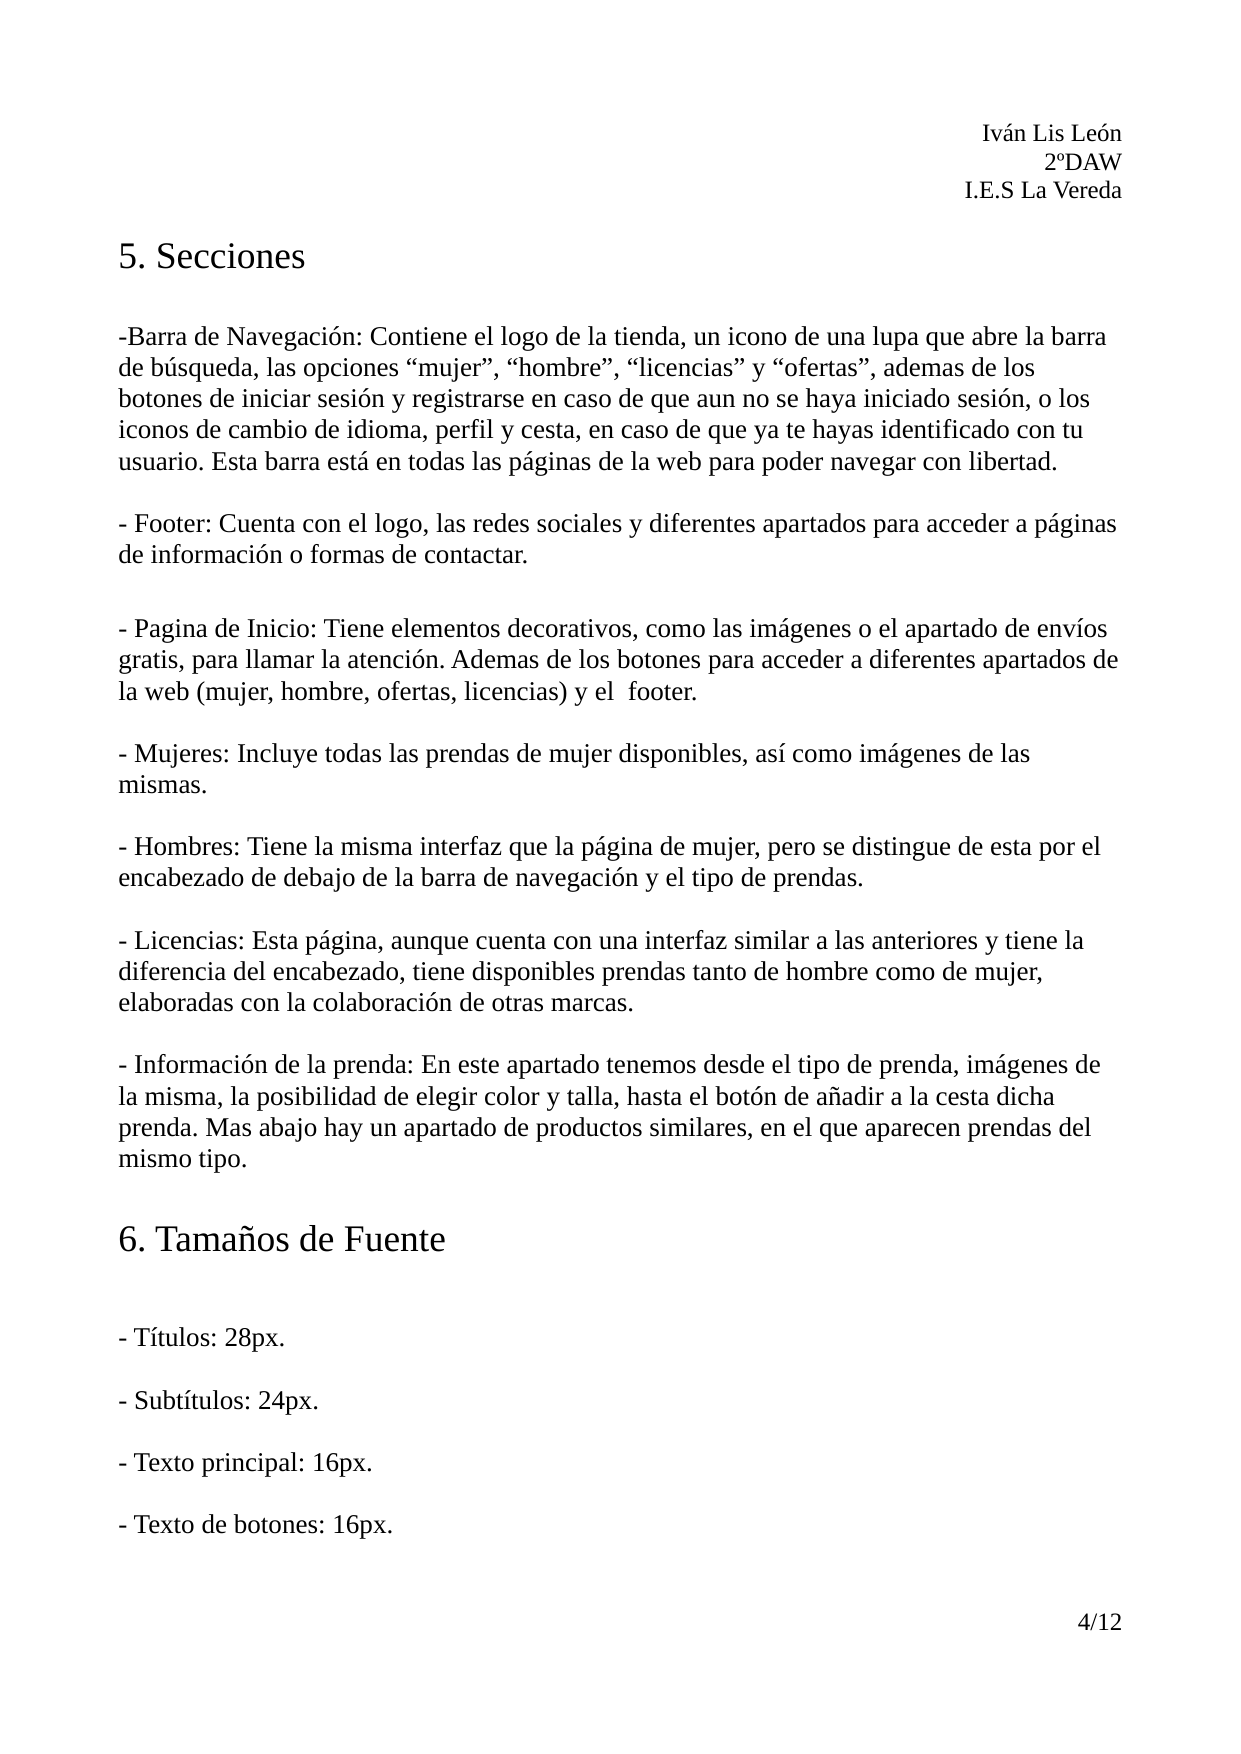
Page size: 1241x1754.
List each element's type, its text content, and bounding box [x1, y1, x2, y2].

text - Pagina de Inicio: Tiene elementos decorativos, como las imágenes o el apartado de envíos gratis, para llamar la atención. Ademas de los botones para acceder a diferentes apartados de la web (mujer, hombre, ofertas, licencias) y el footer. [118, 612, 1122, 706]
text - Licencias: Esta página, aunque cuenta con una interfaz similar a las anteriores y tiene la diferencia del encabezado, tiene disponibles prendas tanto de hombre como de mujer, elaboradas con la colaboración de otras marcas. [118, 924, 1122, 1017]
text - Subtítulos: 24px. [118, 1384, 1122, 1415]
text - Hombres: Tiene la misma interfaz que la página de mujer, pero se distingue de esta por el encabezado de debajo de la barra de navegación y el tipo de prendas. [118, 830, 1122, 893]
text 5. Secciones [118, 234, 1122, 277]
text - Texto de botones: 16px. [118, 1508, 1122, 1539]
text - Mujeres: Incluye todas las prendas de mujer disponibles, así como imágenes de las mismas. [118, 737, 1122, 799]
text - Footer: Cuenta con el logo, las redes sociales y diferentes apartados para acceder a páginas de información o formas de contactar. [118, 507, 1122, 569]
text -Barra de Navegación: Contiene el logo de la tienda, un icono de una lupa que abre la barra de búsqueda, las opciones “mujer”, “hombre”, “licencias” y “ofertas”, ademas de los botones de iniciar sesión y registrarse en caso de que aun no se haya iniciado sesión, o los iconos de cambio de idioma, perfil y cesta, en caso de que ya te hayas identificado con tu usuario. Esta barra está en todas las páginas de la web para poder navegar con libertad. [118, 320, 1122, 476]
text 6. Tamaños de Fuente [118, 1216, 1122, 1259]
text - Texto principal: 16px. [118, 1446, 1122, 1477]
text - Títulos: 28px. [118, 1322, 1122, 1353]
text - Información de la prenda: En este apartado tenemos desde el tipo de prenda, imágenes de la misma, la posibilidad de elegir color y talla, hasta el botón de añadir a la cesta dicha prenda. Mas abajo hay un apartado de productos similares, en el que aparecen prendas del mismo tipo. [118, 1048, 1122, 1173]
